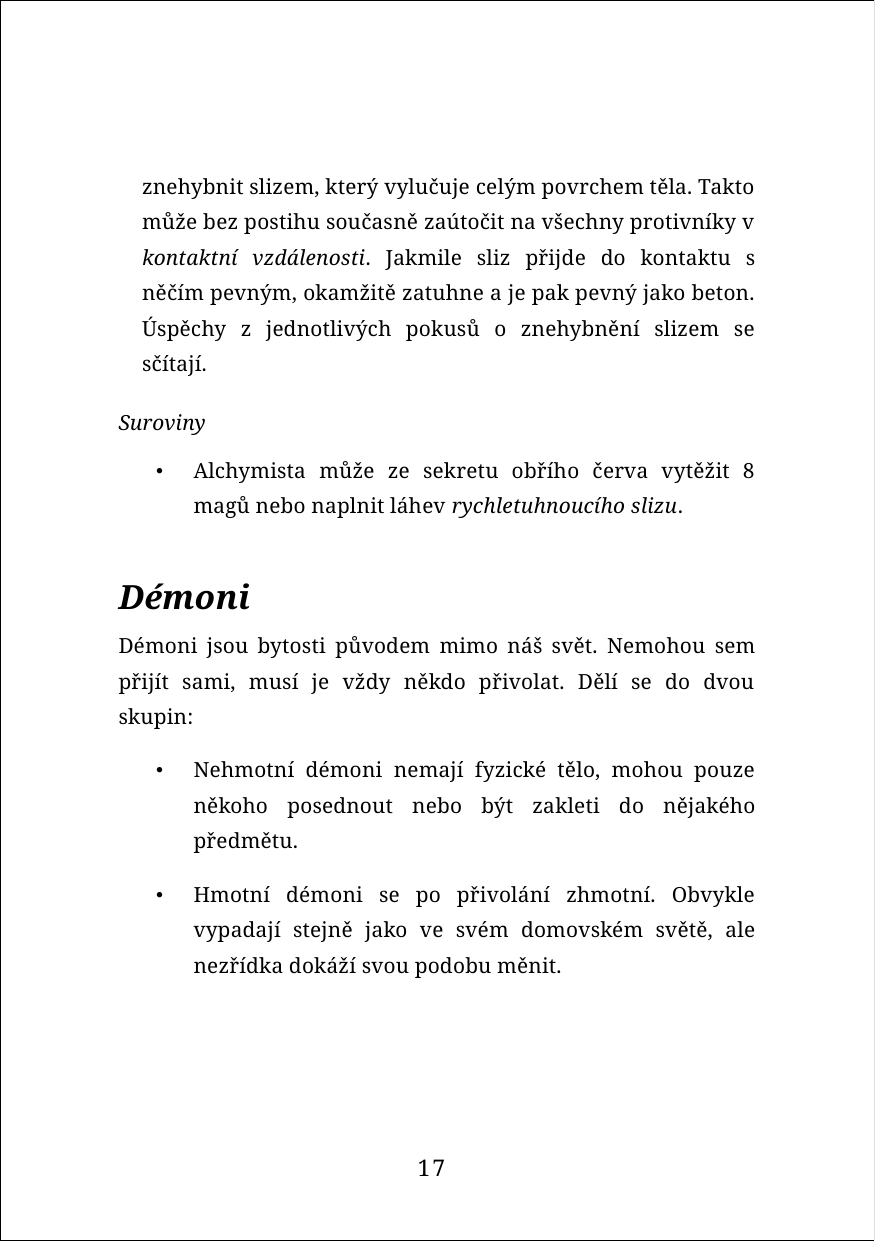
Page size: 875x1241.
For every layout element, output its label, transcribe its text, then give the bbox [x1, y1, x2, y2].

text Suroviny [118, 408, 756, 437]
subtitle Démoni [118, 574, 756, 619]
list Alchymista může ze sekretu obřího červa vytěžit 8 magů nebo naplnit láhev rychletuhnoucího slizu. [156, 456, 756, 520]
list Nehmotní démoni nemají fyzické tělo, mohou pouze někoho posednout nebo být zakleti do nějakého předmětu. [156, 756, 756, 855]
list Hmotní démoni se po přivolání zhmotní. Obvykle vypadají stejně jako ve svém domovském světě, ale nezřídka dokáží svou podobu měnit. [156, 880, 756, 979]
text Démoni jsou bytosti původem mimo náš svět. Nemohou sem přijít sami, musí je vždy někdo přivolat. Dělí se do dvou skupin: [118, 631, 756, 731]
text znehybnit slizem, který vylučuje celým povrchem těla. Takto může bez postihu současně zaútočit na všechny protivníky v kontaktní vzdálenosti. Jakmile sliz přijde do kontaktu s něčím pevným, okamžitě zatuhne a je pak pevný jako beton. Úspěchy z jednotlivých pokusů o znehybnění slizem se sčítají. [118, 172, 756, 378]
